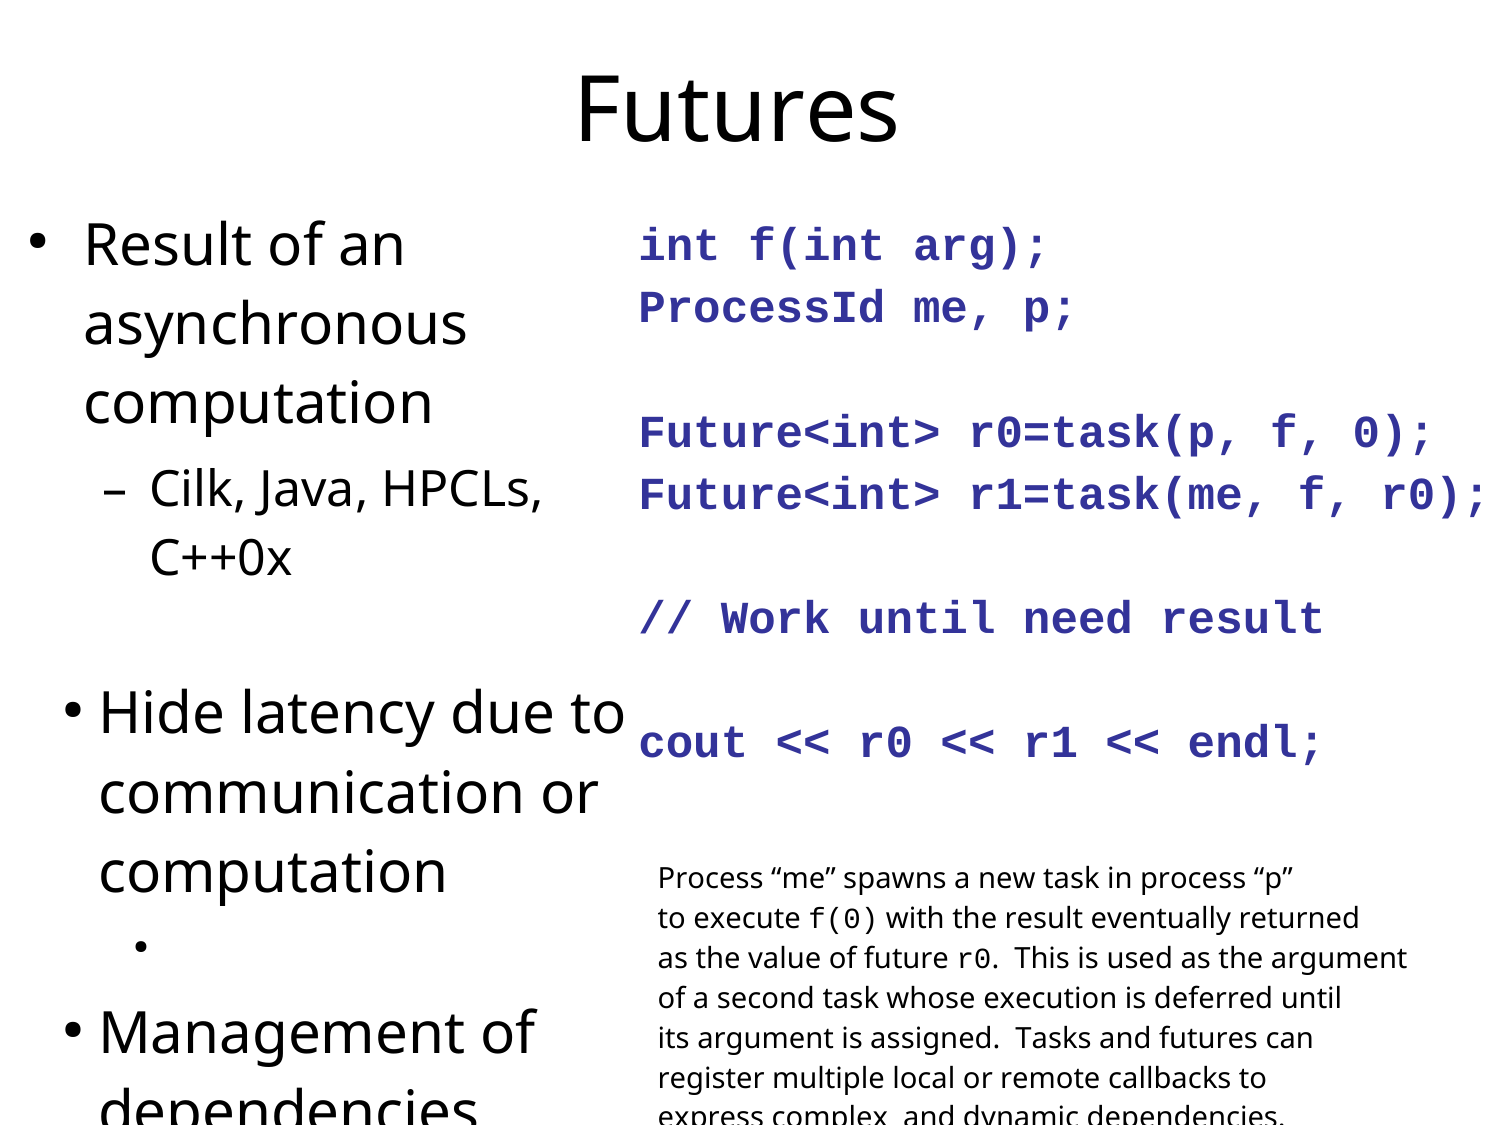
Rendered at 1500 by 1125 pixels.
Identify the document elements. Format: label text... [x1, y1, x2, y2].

list int f(int arg); ProcessId me, p; Future<int> r0=task(p, f, 0); Future<int> r1=task(me, f, r0); // Work until need result cout << r0 << r1 << endl; [623, 215, 1500, 841]
list Result of an asynchronous computation Cilk, Java, HPCLs, C++0x Hide latency due to communication or computation Management of dependencies Via callbacks [12, 195, 676, 1104]
title Futures [62, 12, 1413, 201]
text_box Process “me” spawns a new task in process “p” to execute f(0) with the result eventually returned as the value of future r0. This is used as the argument of a second task whose execution is deferred until its argument is assigned. Tasks and futures can register multiple local or remote callbacks to express complex and dynamic dependencies. [642, 849, 1423, 1125]
